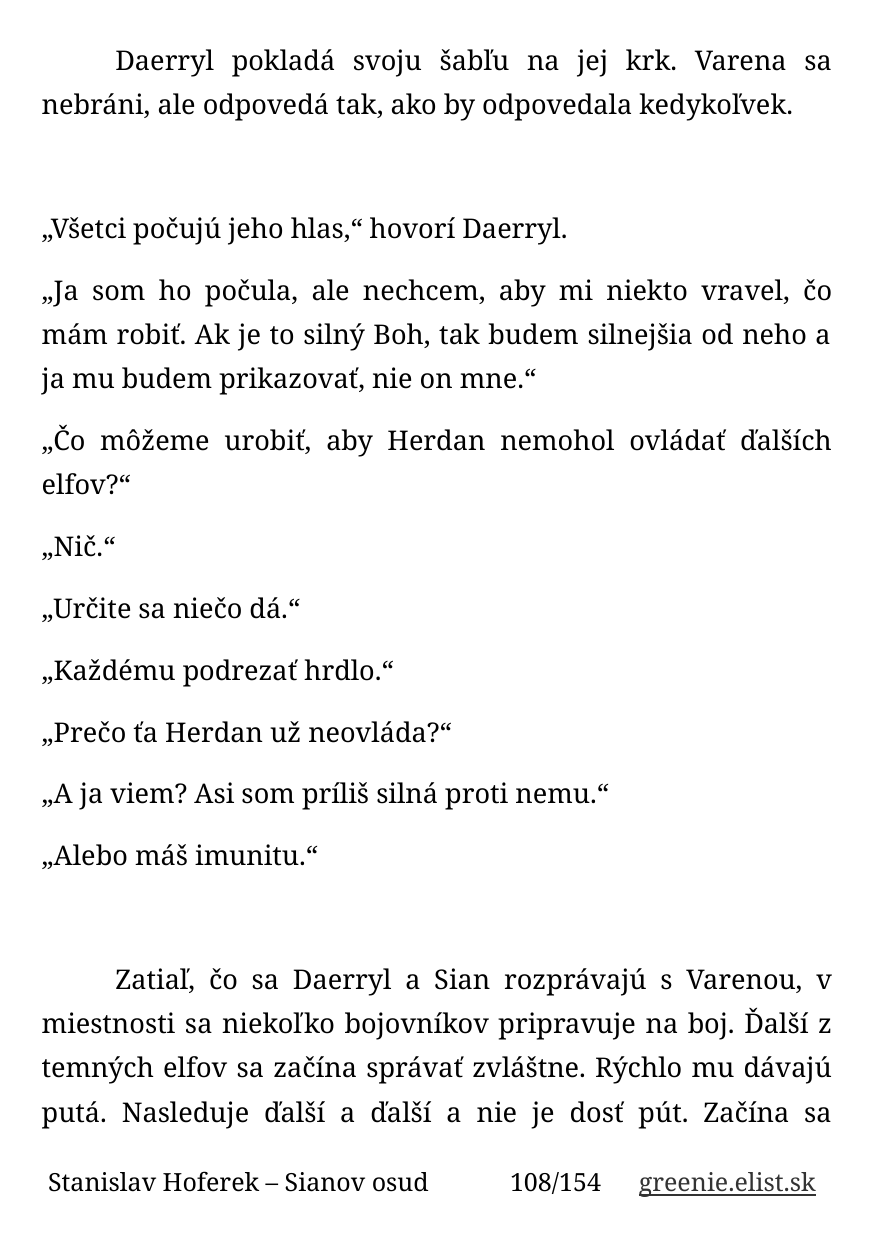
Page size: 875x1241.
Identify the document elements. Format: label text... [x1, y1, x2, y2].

text „Nič.“ [41, 527, 833, 564]
text „Ja som ho počula, ale nechcem, aby mi niekto vravel, čo mám robiť. Ak je to silný Boh, tak budem silnejšia od neho a ja mu budem prikazovať, nie on mne.“ [41, 271, 833, 396]
text „Každému podrezať hrdlo.“ [41, 651, 833, 688]
text Daerryl pokladá svoju šabľu na jej krk. Varena sa nebráni, ale odpovedá tak, ako by odpovedala kedykoľvek. [41, 41, 833, 122]
text „Všetci počujú jeho hlas,“ hovorí Daerryl. [41, 209, 833, 246]
text Zatiaľ, čo sa Daerryl a Sian rozprávajú s Varenou, v miestnosti sa niekoľko bojovníkov pripravuje na boj. Ďalší z temných elfov sa začína správať zvláštne. Rýchlo mu dávajú putá. Nasleduje ďalší a ďalší a nie je dosť pút. Začína sa [41, 961, 833, 1130]
text „Prečo ťa Herdan už neovláda?“ [41, 713, 833, 750]
text „Čo môžeme urobiť, aby Herdan nemohol ovládať ďalších elfov?“ [41, 421, 833, 502]
text „Určite sa niečo dá.“ [41, 589, 833, 626]
text „A ja viem? Asi som príliš silná proti nemu.“ [41, 775, 833, 812]
text „Alebo máš imunitu.“ [41, 837, 833, 874]
